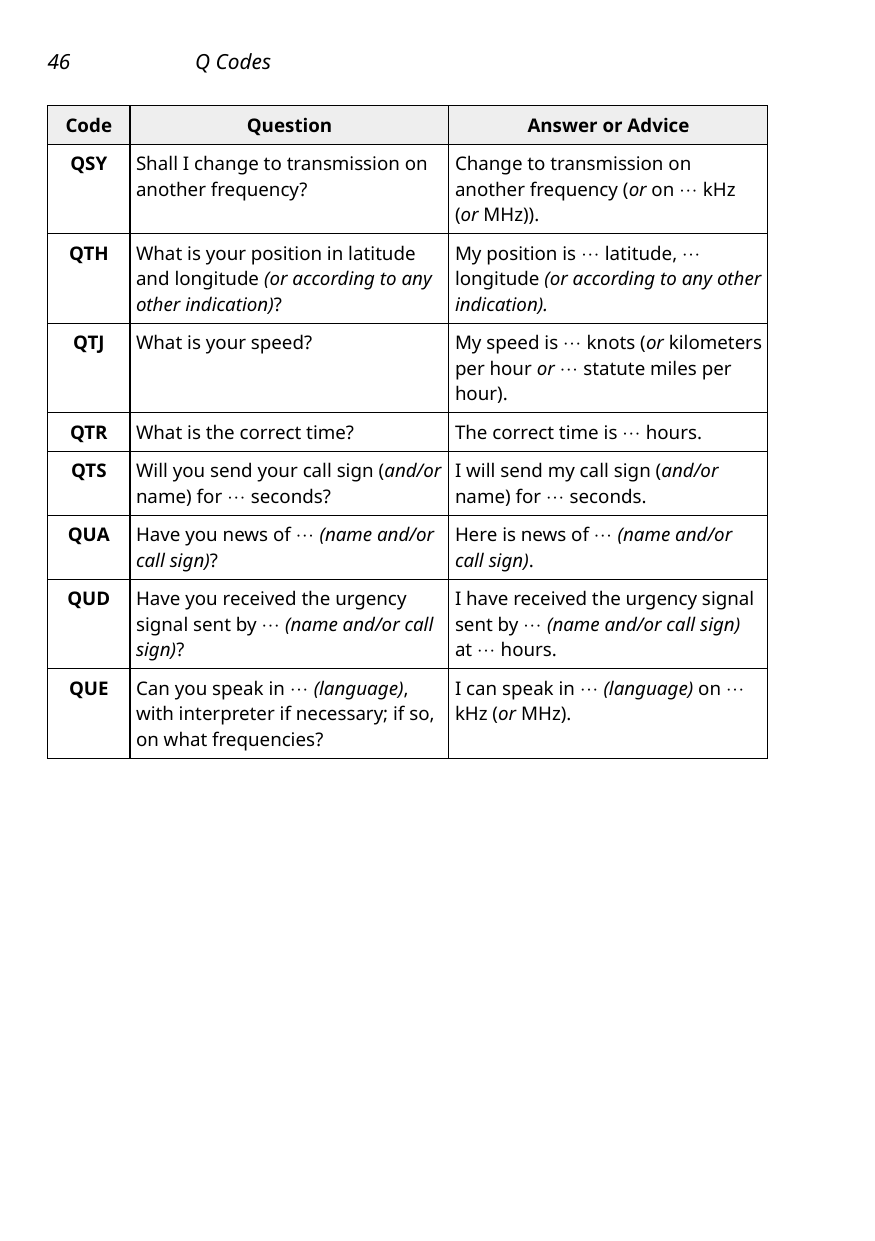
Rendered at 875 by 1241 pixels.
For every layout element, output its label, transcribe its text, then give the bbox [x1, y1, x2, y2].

table_cell Have you received the urgency signal sent by  (name and/or call sign)? [131, 580, 448, 668]
table_cell QTR [48, 413, 129, 451]
table_cell Can you speak in  (language), with interpreter if necessary; if so, on what frequencies? [131, 669, 448, 757]
table_cell I will send my call sign (and/or name) for  seconds. [449, 452, 767, 514]
table_cell QUA [48, 516, 129, 578]
table_cell QTH [48, 234, 129, 323]
table_cell Change to transmission on another frequency (or on  kHz (or MHz)). [449, 145, 767, 233]
table_cell What is your position in latitude and longitude (or according to any other indication)? [131, 234, 448, 323]
table_header Code [48, 106, 129, 144]
table_cell My speed is  knots (or kilometers per hour or  statute miles per hour). [449, 324, 767, 412]
table_cell QTJ [48, 324, 129, 412]
table_cell QUD [48, 580, 129, 668]
table_cell QUE [48, 669, 129, 757]
table_cell Will you send your call sign (and/or name) for  seconds? [131, 452, 448, 514]
table_cell The correct time is  hours. [449, 413, 767, 451]
table_cell QSY [48, 145, 129, 233]
table_cell What is the correct time? [131, 413, 448, 451]
table_cell I can speak in  (language) on  kHz (or MHz). [449, 669, 767, 757]
table_cell What is your speed? [131, 324, 448, 412]
table_header Answer or Advice [449, 106, 767, 144]
table_header Question [131, 106, 448, 144]
table_cell Have you news of  (name and/or call sign)? [131, 516, 448, 578]
table_cell I have received the urgency signal sent by  (name and/or call sign) at  hours. [449, 580, 767, 668]
table_cell Here is news of  (name and/or call sign). [449, 516, 767, 578]
table_cell My position is  latitude,  longitude (or according to any other indication). [449, 234, 767, 323]
table_cell Shall I change to transmission on another frequency? [131, 145, 448, 233]
table_cell QTS [48, 452, 129, 514]
